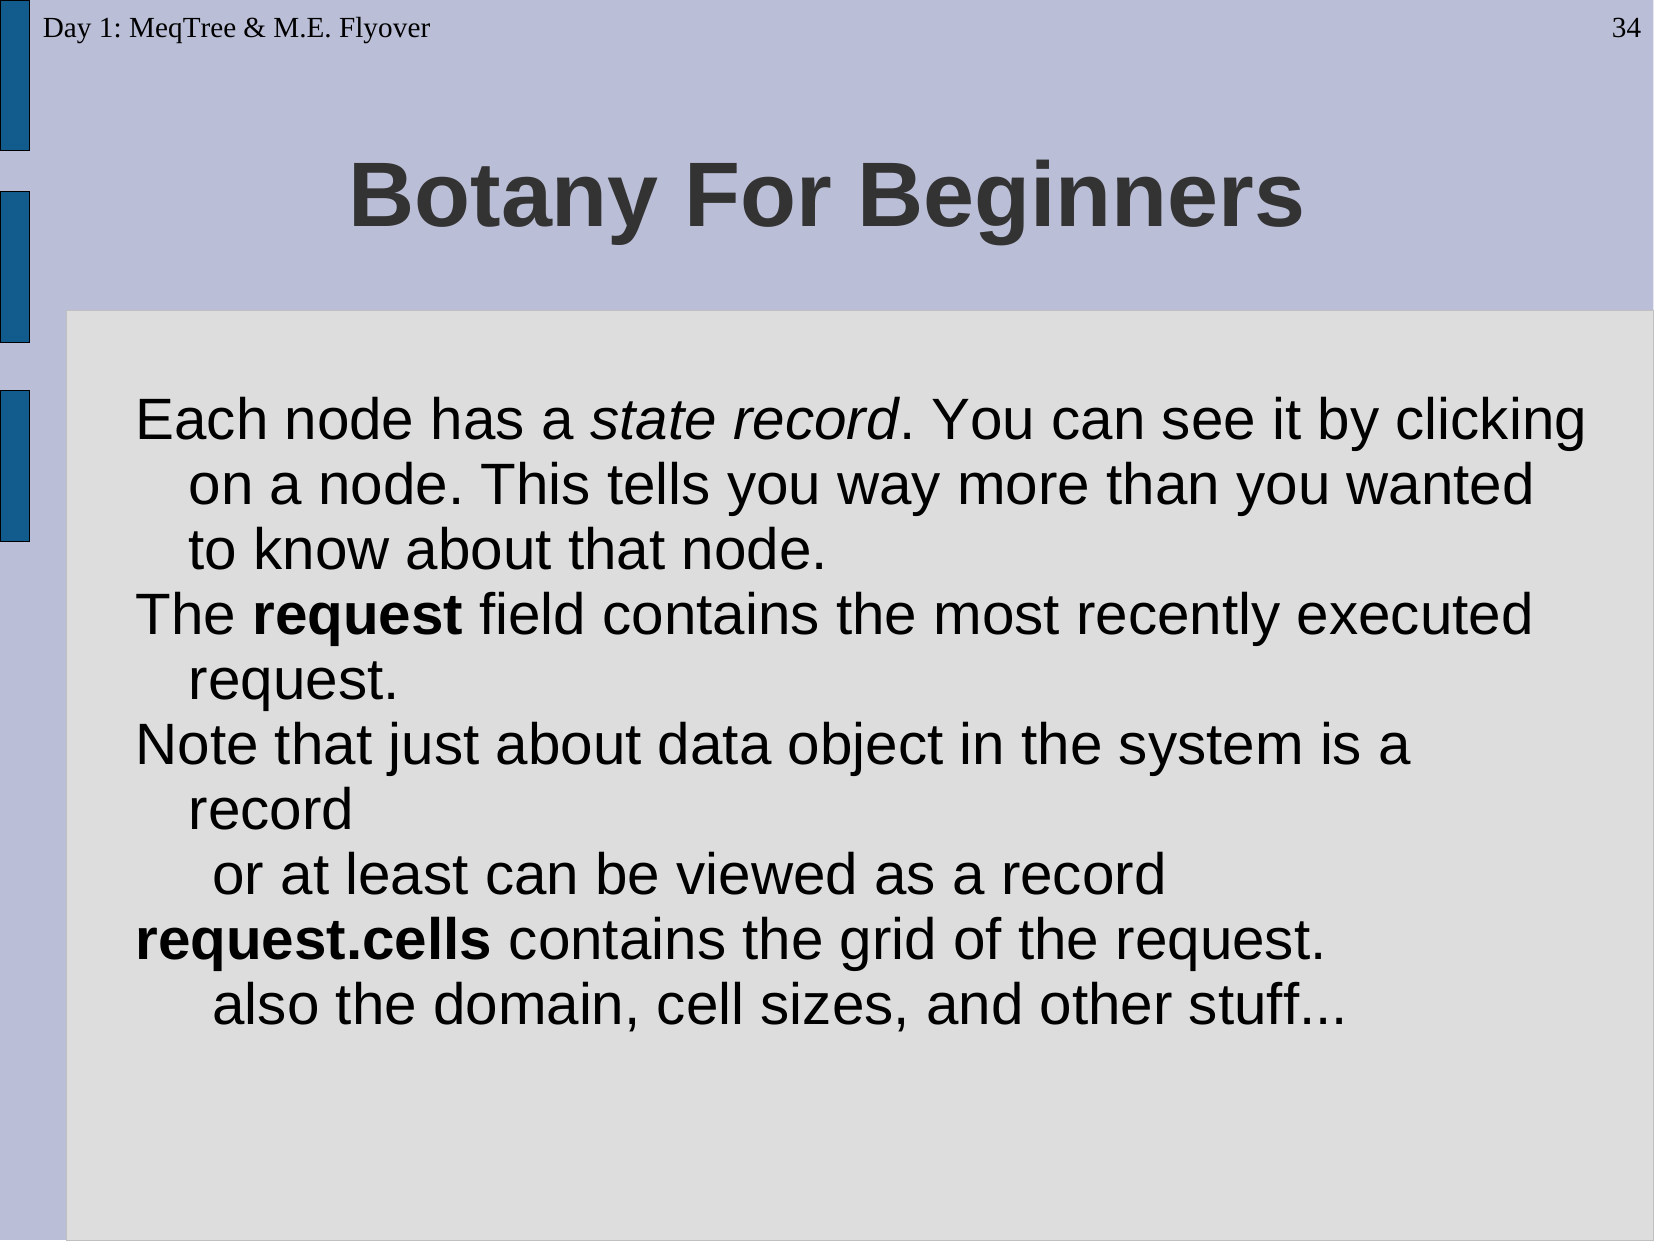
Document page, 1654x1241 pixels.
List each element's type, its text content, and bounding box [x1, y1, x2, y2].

list Each node has a state record. You can see it by clicking on a node. This tells you way more than you wanted to know about that node. The request field contains the most recently executed request. Note that just about data object in the system is a record or at least can be viewed as a record request.cells contains the grid of the request. also the domain, cell sizes, and other stuff... [117, 386, 1590, 1064]
title Botany For Beginners [121, 91, 1534, 299]
